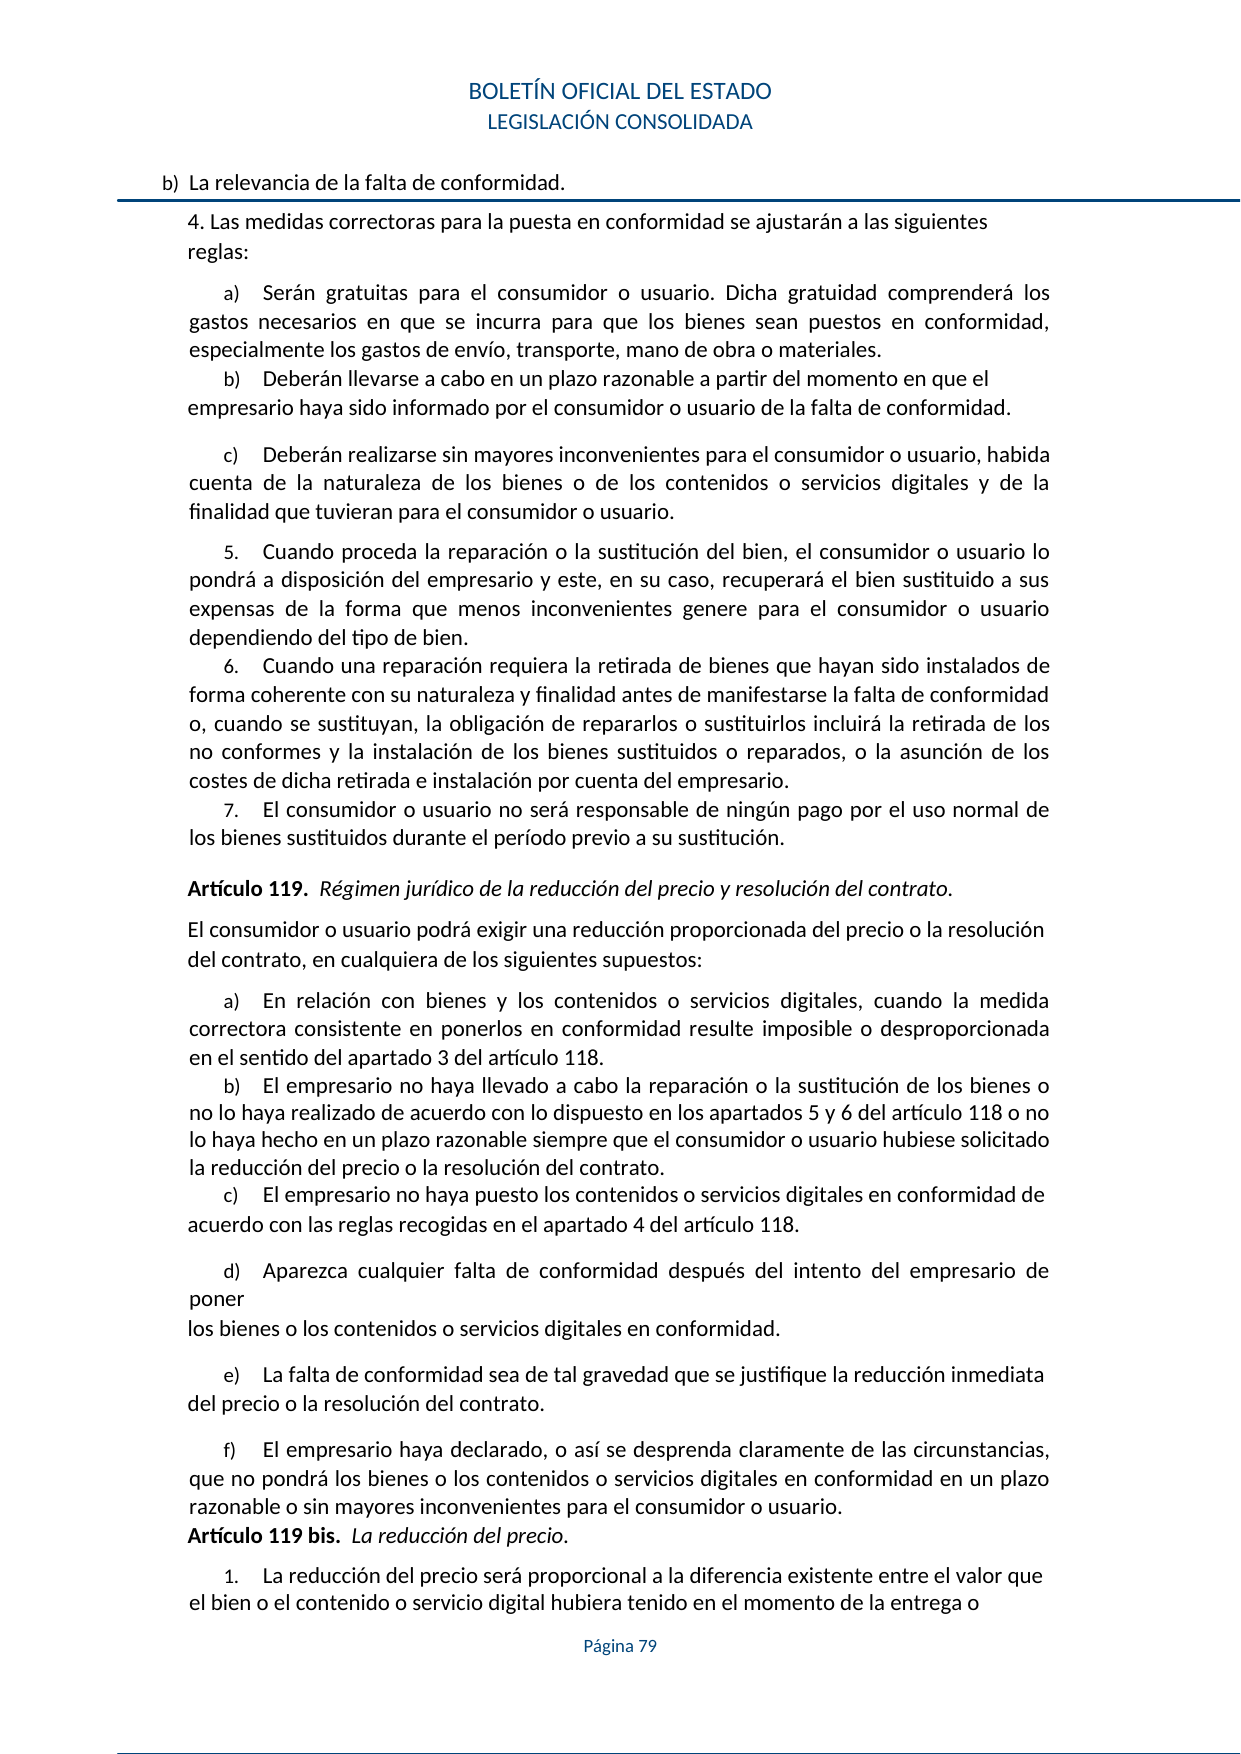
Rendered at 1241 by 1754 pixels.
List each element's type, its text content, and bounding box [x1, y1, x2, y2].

text empresario haya sido informado por el consumidor o usuario de la falta de conformidad. [187, 393, 1051, 422]
list El empresario haya declarado, o así se desprenda claramente de las circunstancias, que no pondrá los bienes o los contenidos o servicios digitales en conformidad en un plazo razonable o sin mayores inconvenientes para el consumidor o usuario. [189, 1435, 1051, 1521]
list La reducción del precio será proporcional a la diferencia existente entre el valor que el bien o el contenido o servicio digital hubiera tenido en el momento de la entrega o [189, 1562, 1052, 1616]
list Deberán llevarse a cabo en un plazo razonable a partir del momento en que el [189, 364, 1051, 392]
list La falta de conformidad sea de tal gravedad que se justifique la reducción inmediata [189, 1360, 1051, 1388]
list Cuando proceda la reparación o la sustitución del bien, el consumidor o usuario lo pondrá a disposición del empresario y este, en su caso, recuperará el bien sustituido a sus expensas de la forma que menos inconvenientes genere para el consumidor o usuario dependiendo del tipo de bien. [189, 537, 1051, 651]
list El empresario no haya puesto los contenidos o servicios digitales en conformidad de [189, 1181, 1051, 1209]
text 4. Las medidas correctoras para la puesta en conformidad se ajustarán a las siguientes reglas: [187, 207, 1051, 265]
text Artículo 119 bis. La reducción del precio. [187, 1522, 1051, 1549]
text Artículo 119. Régimen jurídico de la reducción del precio y resolución del contrato. [187, 874, 1051, 903]
list Cuando una reparación requiera la retirada de bienes que hayan sido instalados de forma coherente con su naturaleza y finalidad antes de manifestarse la falta de conformidad o, cuando se sustituyan, la obligación de repararlos o sustituirlos incluirá la retirada de los no conformes y la instalación de los bienes sustituidos o reparados, o la asunción de los costes de dicha retirada e instalación por cuenta del empresario. [189, 652, 1051, 794]
list Serán gratuitas para el consumidor o usuario. Dicha gratuidad comprenderá los gastos necesarios en que se incurra para que los bienes sean puestos en conformidad, especialmente los gastos de envío, transporte, mano de obra o materiales. [189, 278, 1051, 363]
list En relación con bienes y los contenidos o servicios digitales, cuando la medida correctora consistente en ponerlos en conformidad resulte imposible o desproporcionada en el sentido del apartado 3 del artículo 118. [189, 986, 1051, 1071]
list El consumidor o usuario no será responsable de ningún pago por el uso normal de los bienes sustituidos durante el período previo a su sustitución. [189, 795, 1051, 851]
list El empresario no haya llevado a cabo la reparación o la sustitución de los bienes o no lo haya realizado de acuerdo con lo dispuesto en los apartados 5 y 6 del artículo 118 o no lo haya hecho en un plazo razonable siempre que el consumidor o usuario hubiese solicitado la reducción del precio o la resolución del contrato. [189, 1072, 1051, 1181]
text acuerdo con las reglas recogidas en el apartado 4 del artículo 118. [187, 1210, 1051, 1238]
list La relevancia de la falta de conformidad. [162, 168, 1051, 196]
list Aparezca cualquier falta de conformidad después del intento del empresario de poner [189, 1256, 1051, 1313]
list Deberán realizarse sin mayores inconvenientes para el consumidor o usuario, habida cuenta de la naturaleza de los bienes o de los contenidos o servicios digitales y de la finalidad que tuvieran para el consumidor o usuario. [189, 440, 1051, 525]
text del precio o la resolución del contrato. [187, 1389, 1051, 1417]
text El consumidor o usuario podrá exigir una reducción proporcionada del precio o la resolución del contrato, en cualquiera de los siguientes supuestos: [187, 915, 1051, 973]
text los bienes o los contenidos o servicios digitales en conformidad. [187, 1314, 1051, 1342]
